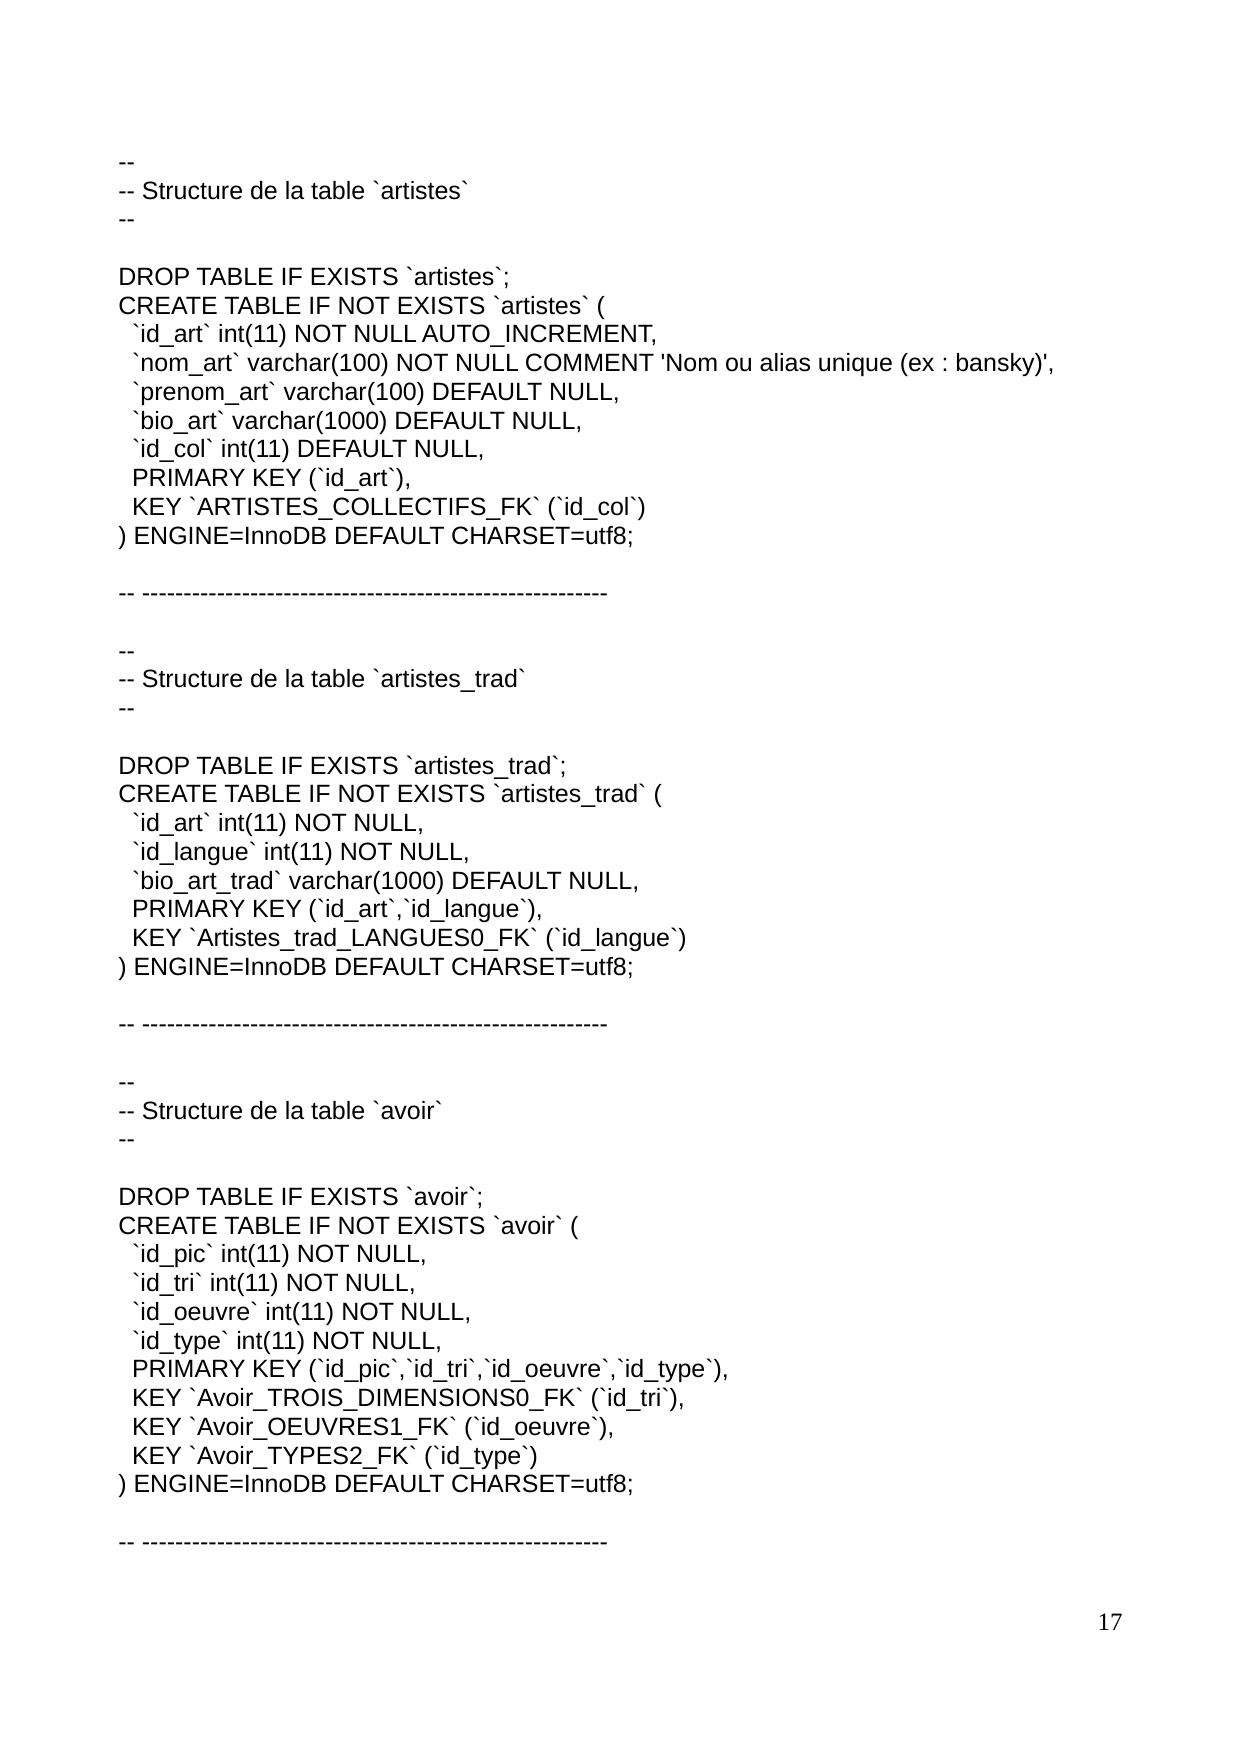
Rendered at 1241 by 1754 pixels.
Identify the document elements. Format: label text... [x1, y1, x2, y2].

text -- -- Structure de la table `artistes` -- DROP TABLE IF EXISTS `artistes`; CREATE TABLE IF NOT EXISTS `artistes` ( `id_art` int(11) NOT NULL AUTO_INCREMENT, `nom_art` varchar(100) NOT NULL COMMENT 'Nom ou alias unique (ex : bansky)', `prenom_art` varchar(100) DEFAULT NULL, `bio_art` varchar(1000) DEFAULT NULL, `id_col` int(11) DEFAULT NULL, PRIMARY KEY (`id_art`), KEY `ARTISTES_COLLECTIFS_FK` (`id_col`) ) ENGINE=InnoDB DEFAULT CHARSET=utf8; -- -------------------------------------------------------- -- -- Structure de la table `artistes_trad` -- DROP TABLE IF EXISTS `artistes_trad`; CREATE TABLE IF NOT EXISTS `artistes_trad` ( `id_art` int(11) NOT NULL, `id_langue` int(11) NOT NULL, `bio_art_trad` varchar(1000) DEFAULT NULL, PRIMARY KEY (`id_art`,`id_langue`), KEY `Artistes_trad_LANGUES0_FK` (`id_langue`) ) ENGINE=InnoDB DEFAULT CHARSET=utf8; -- -------------------------------------------------------- -- -- Structure de la table `avoir` -- DROP TABLE IF EXISTS `avoir`; CREATE TABLE IF NOT EXISTS `avoir` ( `id_pic` int(11) NOT NULL, `id_tri` int(11) NOT NULL, `id_oeuvre` int(11) NOT NULL, `id_type` int(11) NOT NULL, PRIMARY KEY (`id_pic`,`id_tri`,`id_oeuvre`,`id_type`), KEY `Avoir_TROIS_DIMENSIONS0_FK` (`id_tri`), KEY `Avoir_OEUVRES1_FK` (`id_oeuvre`), KEY `Avoir_TYPES2_FK` (`id_type`) ) ENGINE=InnoDB DEFAULT CHARSET=utf8; [118, 118, 1122, 1556]
